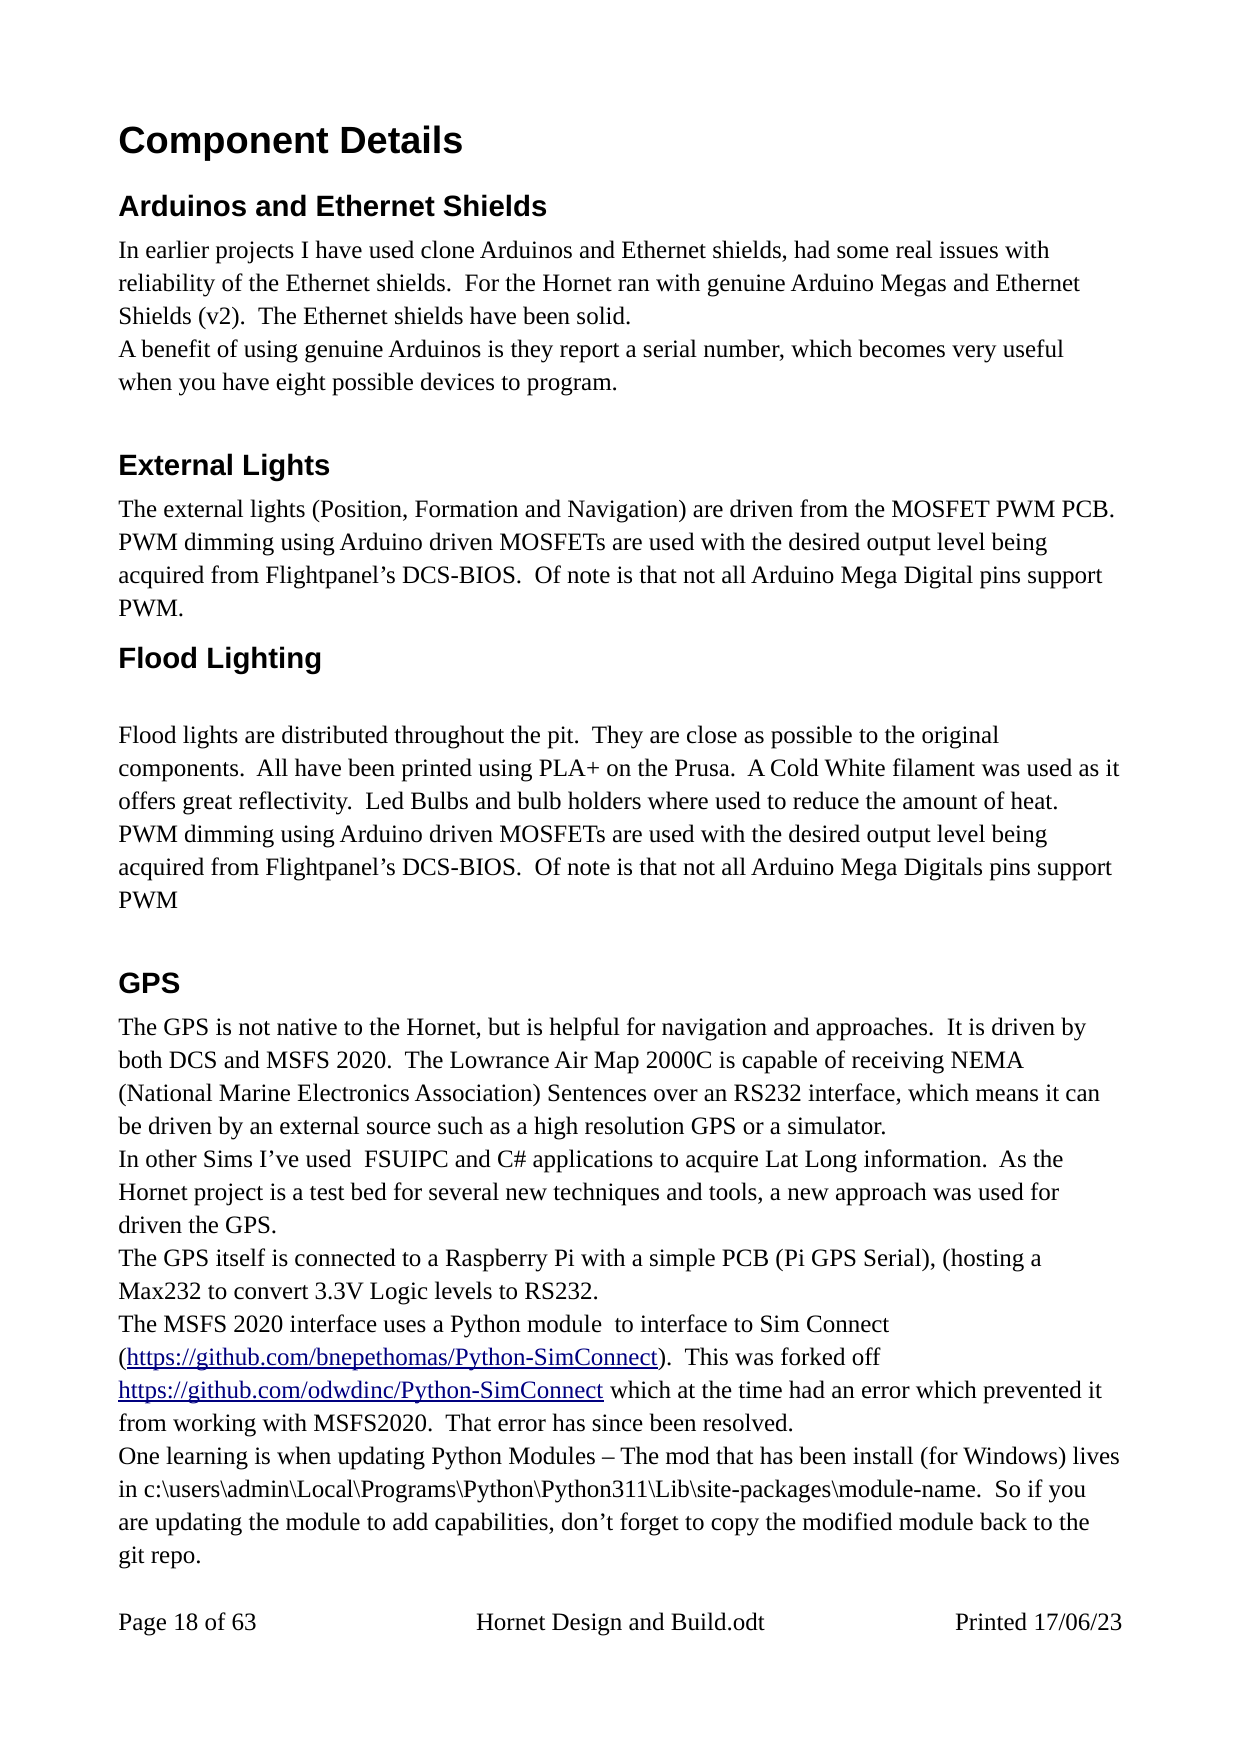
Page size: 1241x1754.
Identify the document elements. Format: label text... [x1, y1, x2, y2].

text The MSFS 2020 interface uses a Python module to interface to Sim Connect (https://github.com/bnepethomas/Python-SimConnect). This was forked off https://github.com/odwdinc/Python-SimConnect which at the time had an error which prevented it from working with MSFS2020. That error has since been resolved. [118, 1309, 1122, 1437]
subtitle Flood Lighting [118, 641, 1122, 674]
subtitle Arduinos and Ethernet Shields [118, 189, 1122, 223]
subtitle GPS [118, 966, 1122, 999]
text PWM dimming using Arduino driven MOSFETs are used with the desired output level being acquired from Flightpanel’s DCS-BIOS. Of note is that not all Arduino Mega Digital pins support PWM. [118, 527, 1122, 622]
subtitle External Lights [118, 448, 1122, 482]
text The GPS itself is connected to a Raspberry Pi with a simple PCB (Pi GPS Serial), (hosting a Max232 to convert 3.3V Logic levels to RS232. [118, 1243, 1122, 1305]
text PWM dimming using Arduino driven MOSFETs are used with the desired output level being acquired from Flightpanel’s DCS-BIOS. Of note is that not all Arduino Mega Digitals pins support PWM [118, 819, 1122, 914]
text One learning is when updating Python Modules – The mod that has been install (for Windows) lives in c:\users\admin\Local\Programs\Python\Python311\Lib\site-packages\module-name. So if you are updating the module to add capabilities, don’t forget to copy the modified module back to the git repo. [118, 1441, 1122, 1569]
text The GPS is not native to the Hornet, but is helpful for navigation and approaches. It is driven by both DCS and MSFS 2020. The Lowrance Air Map 2000C is capable of receiving NEMA (National Marine Electronics Association) Sentences over an RS232 interface, which means it can be driven by an external source such as a high resolution GPS or a simulator. [118, 1012, 1122, 1140]
subtitle Component Details [118, 118, 1122, 162]
text The external lights (Position, Formation and Navigation) are driven from the MOSFET PWM PCB. [118, 494, 1122, 523]
text Flood lights are distributed throughout the pit. They are close as possible to the original components. All have been printed using PLA+ on the Prusa. A Cold White filament was used as it offers great reflectivity. Led Bulbs and bulb holders where used to reduce the amount of heat. [118, 720, 1122, 815]
text In other Sims I’ve used FSUIPC and C# applications to acquire Lat Long information. As the Hornet project is a test bed for several new techniques and tools, a new approach was used for driven the GPS. [118, 1144, 1122, 1239]
text In earlier projects I have used clone Arduinos and Ethernet shields, had some real issues with reliability of the Ethernet shields. For the Hornet ran with genuine Arduino Megas and Ethernet Shields (v2). The Ethernet shields have been solid. [118, 235, 1122, 330]
text A benefit of using genuine Arduinos is they report a serial number, which becomes very useful when you have eight possible devices to program. [118, 334, 1122, 396]
